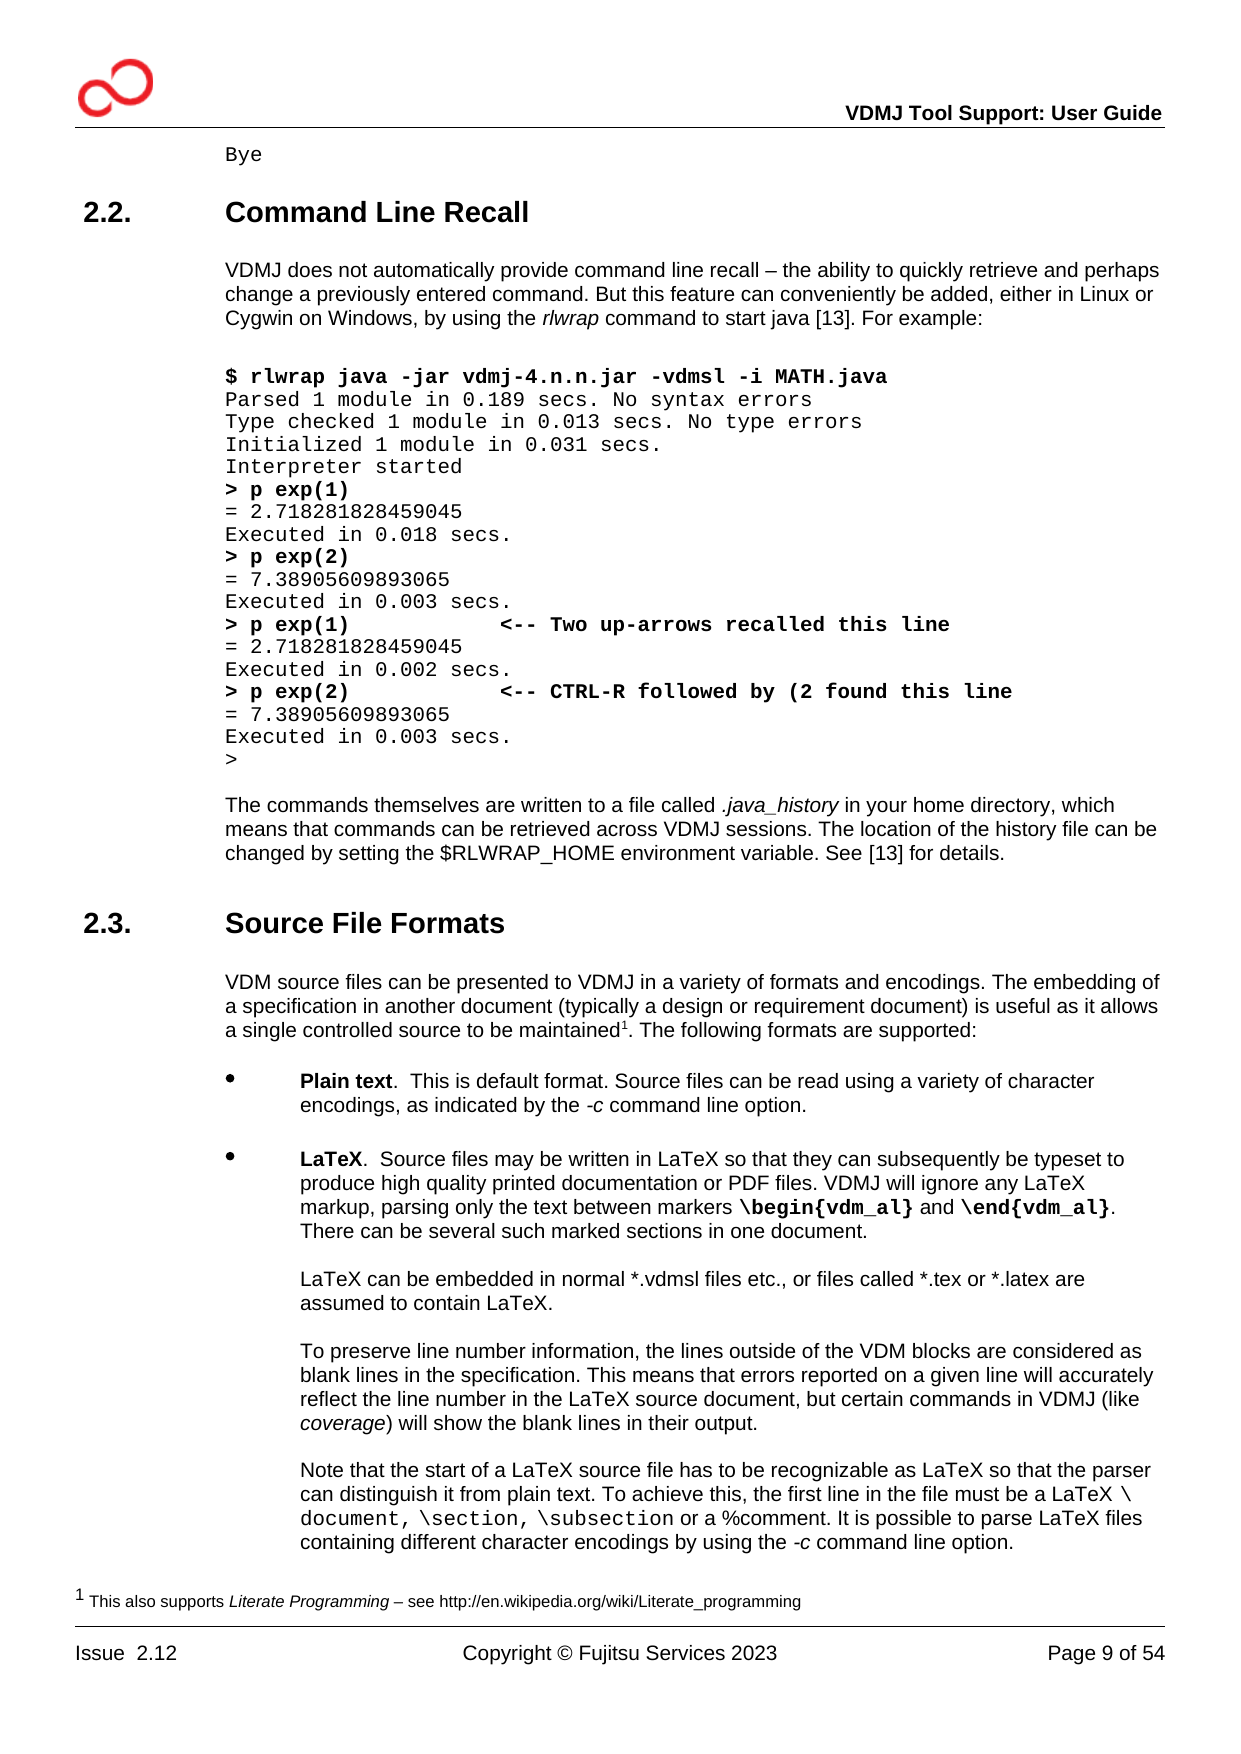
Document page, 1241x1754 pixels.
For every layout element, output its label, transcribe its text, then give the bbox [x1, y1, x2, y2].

text > p exp(1) <-- Two up-arrows recalled this line [225, 613, 1165, 636]
text = 2.718281828459045 [225, 501, 1165, 523]
text = 7.38905609893065 [225, 703, 1165, 726]
text > p exp(2) [225, 546, 1165, 568]
text > p exp(2) <-- CTRL-R followed by (2 found this line [225, 681, 1165, 703]
text $ rlwrap java -jar vdmj-4.n.n.jar -vdmsl -i MATH.java [225, 366, 1165, 388]
text = 7.38905609893065 [225, 568, 1165, 591]
text VDM source files can be presented to VDMJ in a variety of formats and encodings. The embedding of a specification in another document (typically a design or requirement document) is useful as it allows a single controlled source to be maintained. The following formats are supported: [225, 970, 1165, 1042]
text VDMJ does not automatically provide command line recall – the ability to quickly retrieve and perhaps change a previously entered command. But this feature can conveniently be added, either in Linux or Cygwin on Windows, by using the rlwrap command to start java [13]. For example: [225, 259, 1165, 331]
picture [78, 52, 153, 127]
text Parsed 1 module in 0.189 secs. No syntax errors [225, 388, 1165, 411]
list Plain text. This is default format. Source files can be read using a variety of character encodings, as indicated by the -c command line option. [225, 1069, 1165, 1117]
list LaTeX. Source files may be written in LaTeX so that they can subsequently be typeset to produce high quality printed documentation or PDF files. VDMJ will ignore any LaTeX markup, parsing only the text between markers \begin{vdm_al} and \end{vdm_al}. There can be several such marked sections in one document. LaTeX can be embedded in normal *.vdmsl files etc., or files called *.tex or *.latex are assumed to contain LaTeX. To preserve line number information, the lines outside of the VDM blocks are considered as blank lines in the specification. This means that errors reported on a given line will accurately reflect the line number in the LaTeX source document, but certain commands in VDMJ (like coverage) will show the blank lines in their output. Note that the start of a LaTeX source file has to be recognizable as LaTeX so that the parser can distinguish it from plain text. To achieve this, the first line in the file must be a LaTeX \document, \section, \subsection or a %comment. It is possible to parse LaTeX files containing different character encodings by using the -c command line option. [225, 1147, 1165, 1554]
subtitle Source File Formats [75, 907, 1165, 940]
text > [225, 748, 1165, 771]
text > p exp(1) [225, 478, 1165, 501]
text = 2.718281828459045 [225, 636, 1165, 658]
subtitle Command Line Recall [75, 196, 1165, 229]
text Executed in 0.018 secs. [225, 523, 1165, 546]
text Initialized 1 module in 0.031 secs. [225, 433, 1165, 456]
text Interpreter started [225, 456, 1165, 478]
text Executed in 0.003 secs. [225, 726, 1165, 748]
text Executed in 0.003 secs. [225, 591, 1165, 613]
text Bye [225, 143, 1165, 166]
text Type checked 1 module in 0.013 secs. No type errors [225, 411, 1165, 433]
text This also supports Literate Programming – see http://en.wikipedia.org/wiki/Literate_programming [75, 1592, 1165, 1611]
text The commands themselves are written to a file called .java_history in your home directory, which means that commands can be retrieved across VDMJ sessions. The location of the history file can be changed by setting the $RLWRAP_HOME environment variable. See [13] for details. [225, 793, 1165, 865]
text Executed in 0.002 secs. [225, 658, 1165, 681]
